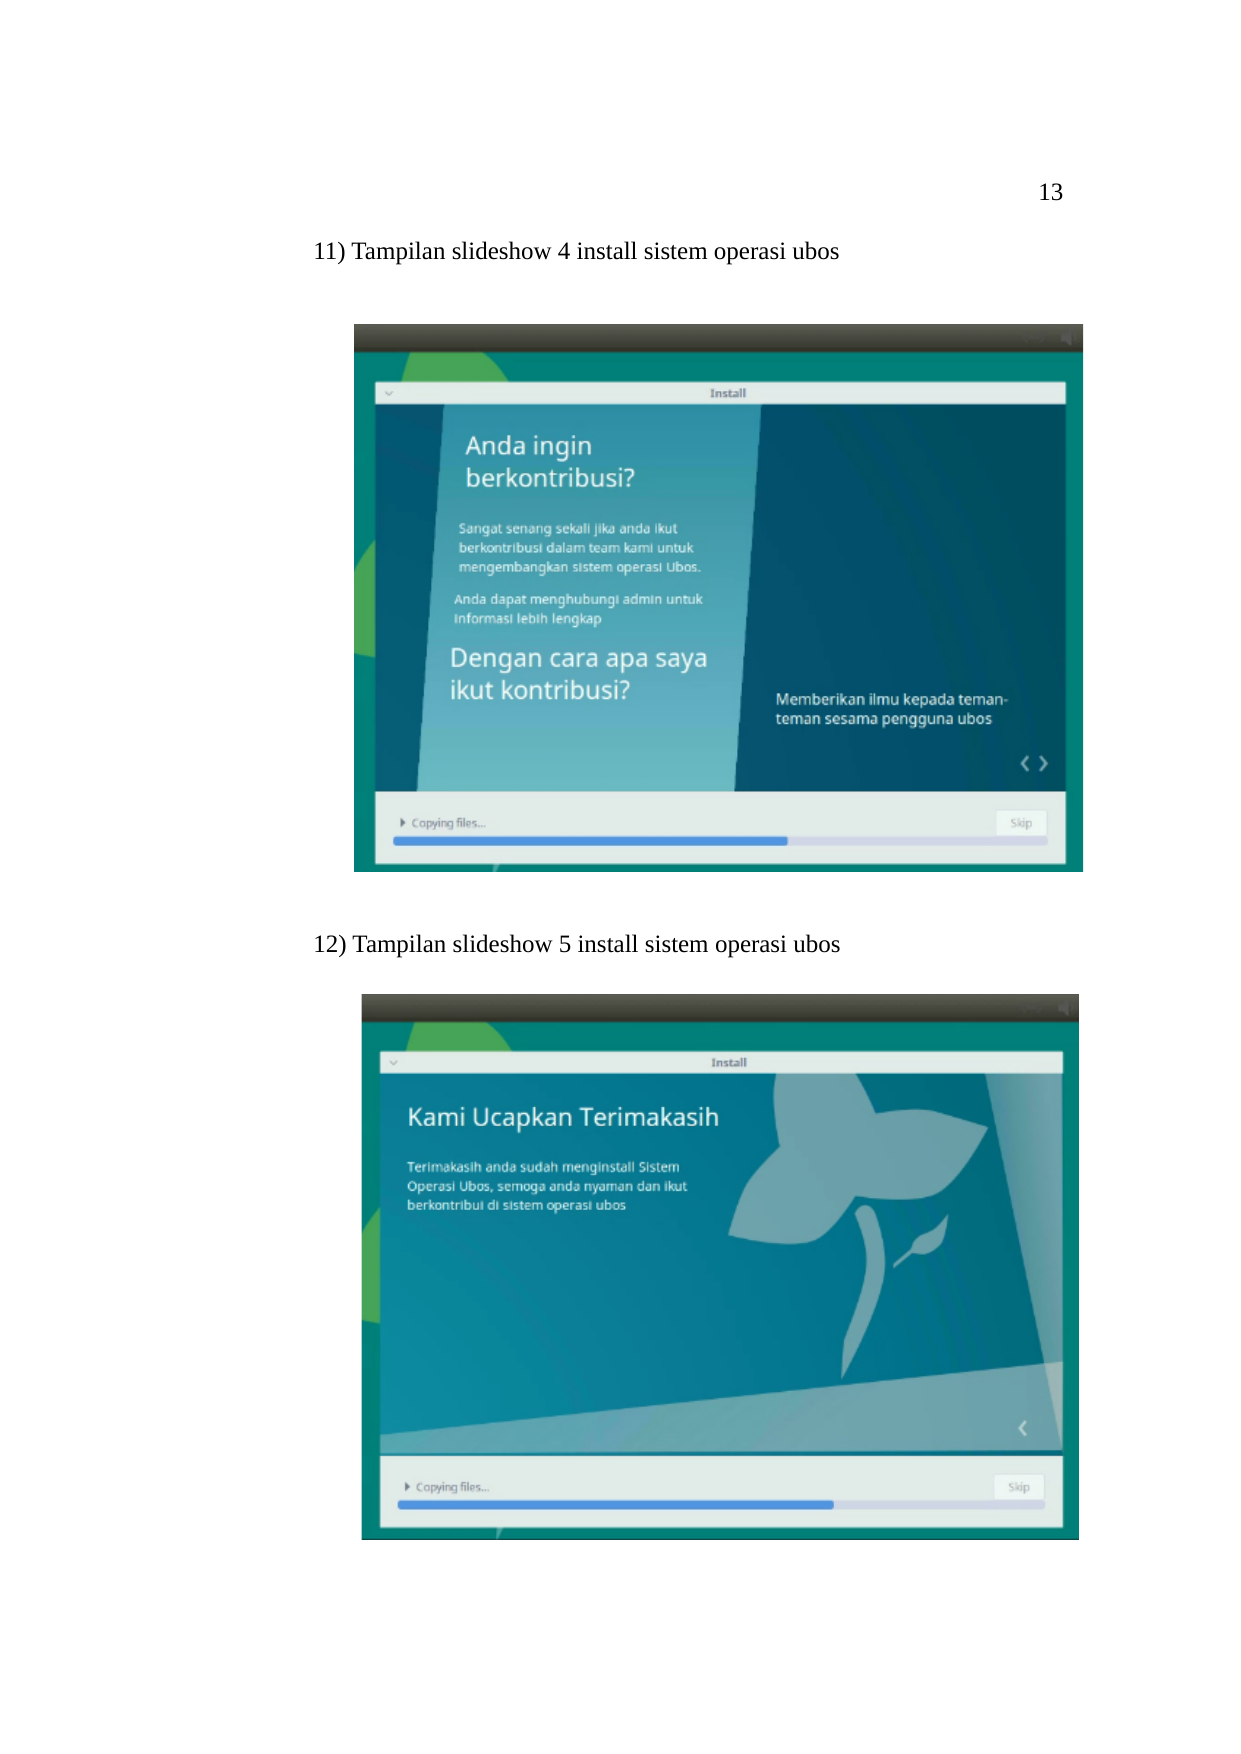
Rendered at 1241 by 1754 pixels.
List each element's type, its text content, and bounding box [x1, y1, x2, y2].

text 12) Tampilan slideshow 5 install sistem operasi ubos [313, 929, 1063, 958]
text 11) Tampilan slideshow 4 install sistem operasi ubos [313, 236, 1063, 265]
picture [361, 994, 1079, 1540]
picture [354, 324, 1084, 872]
